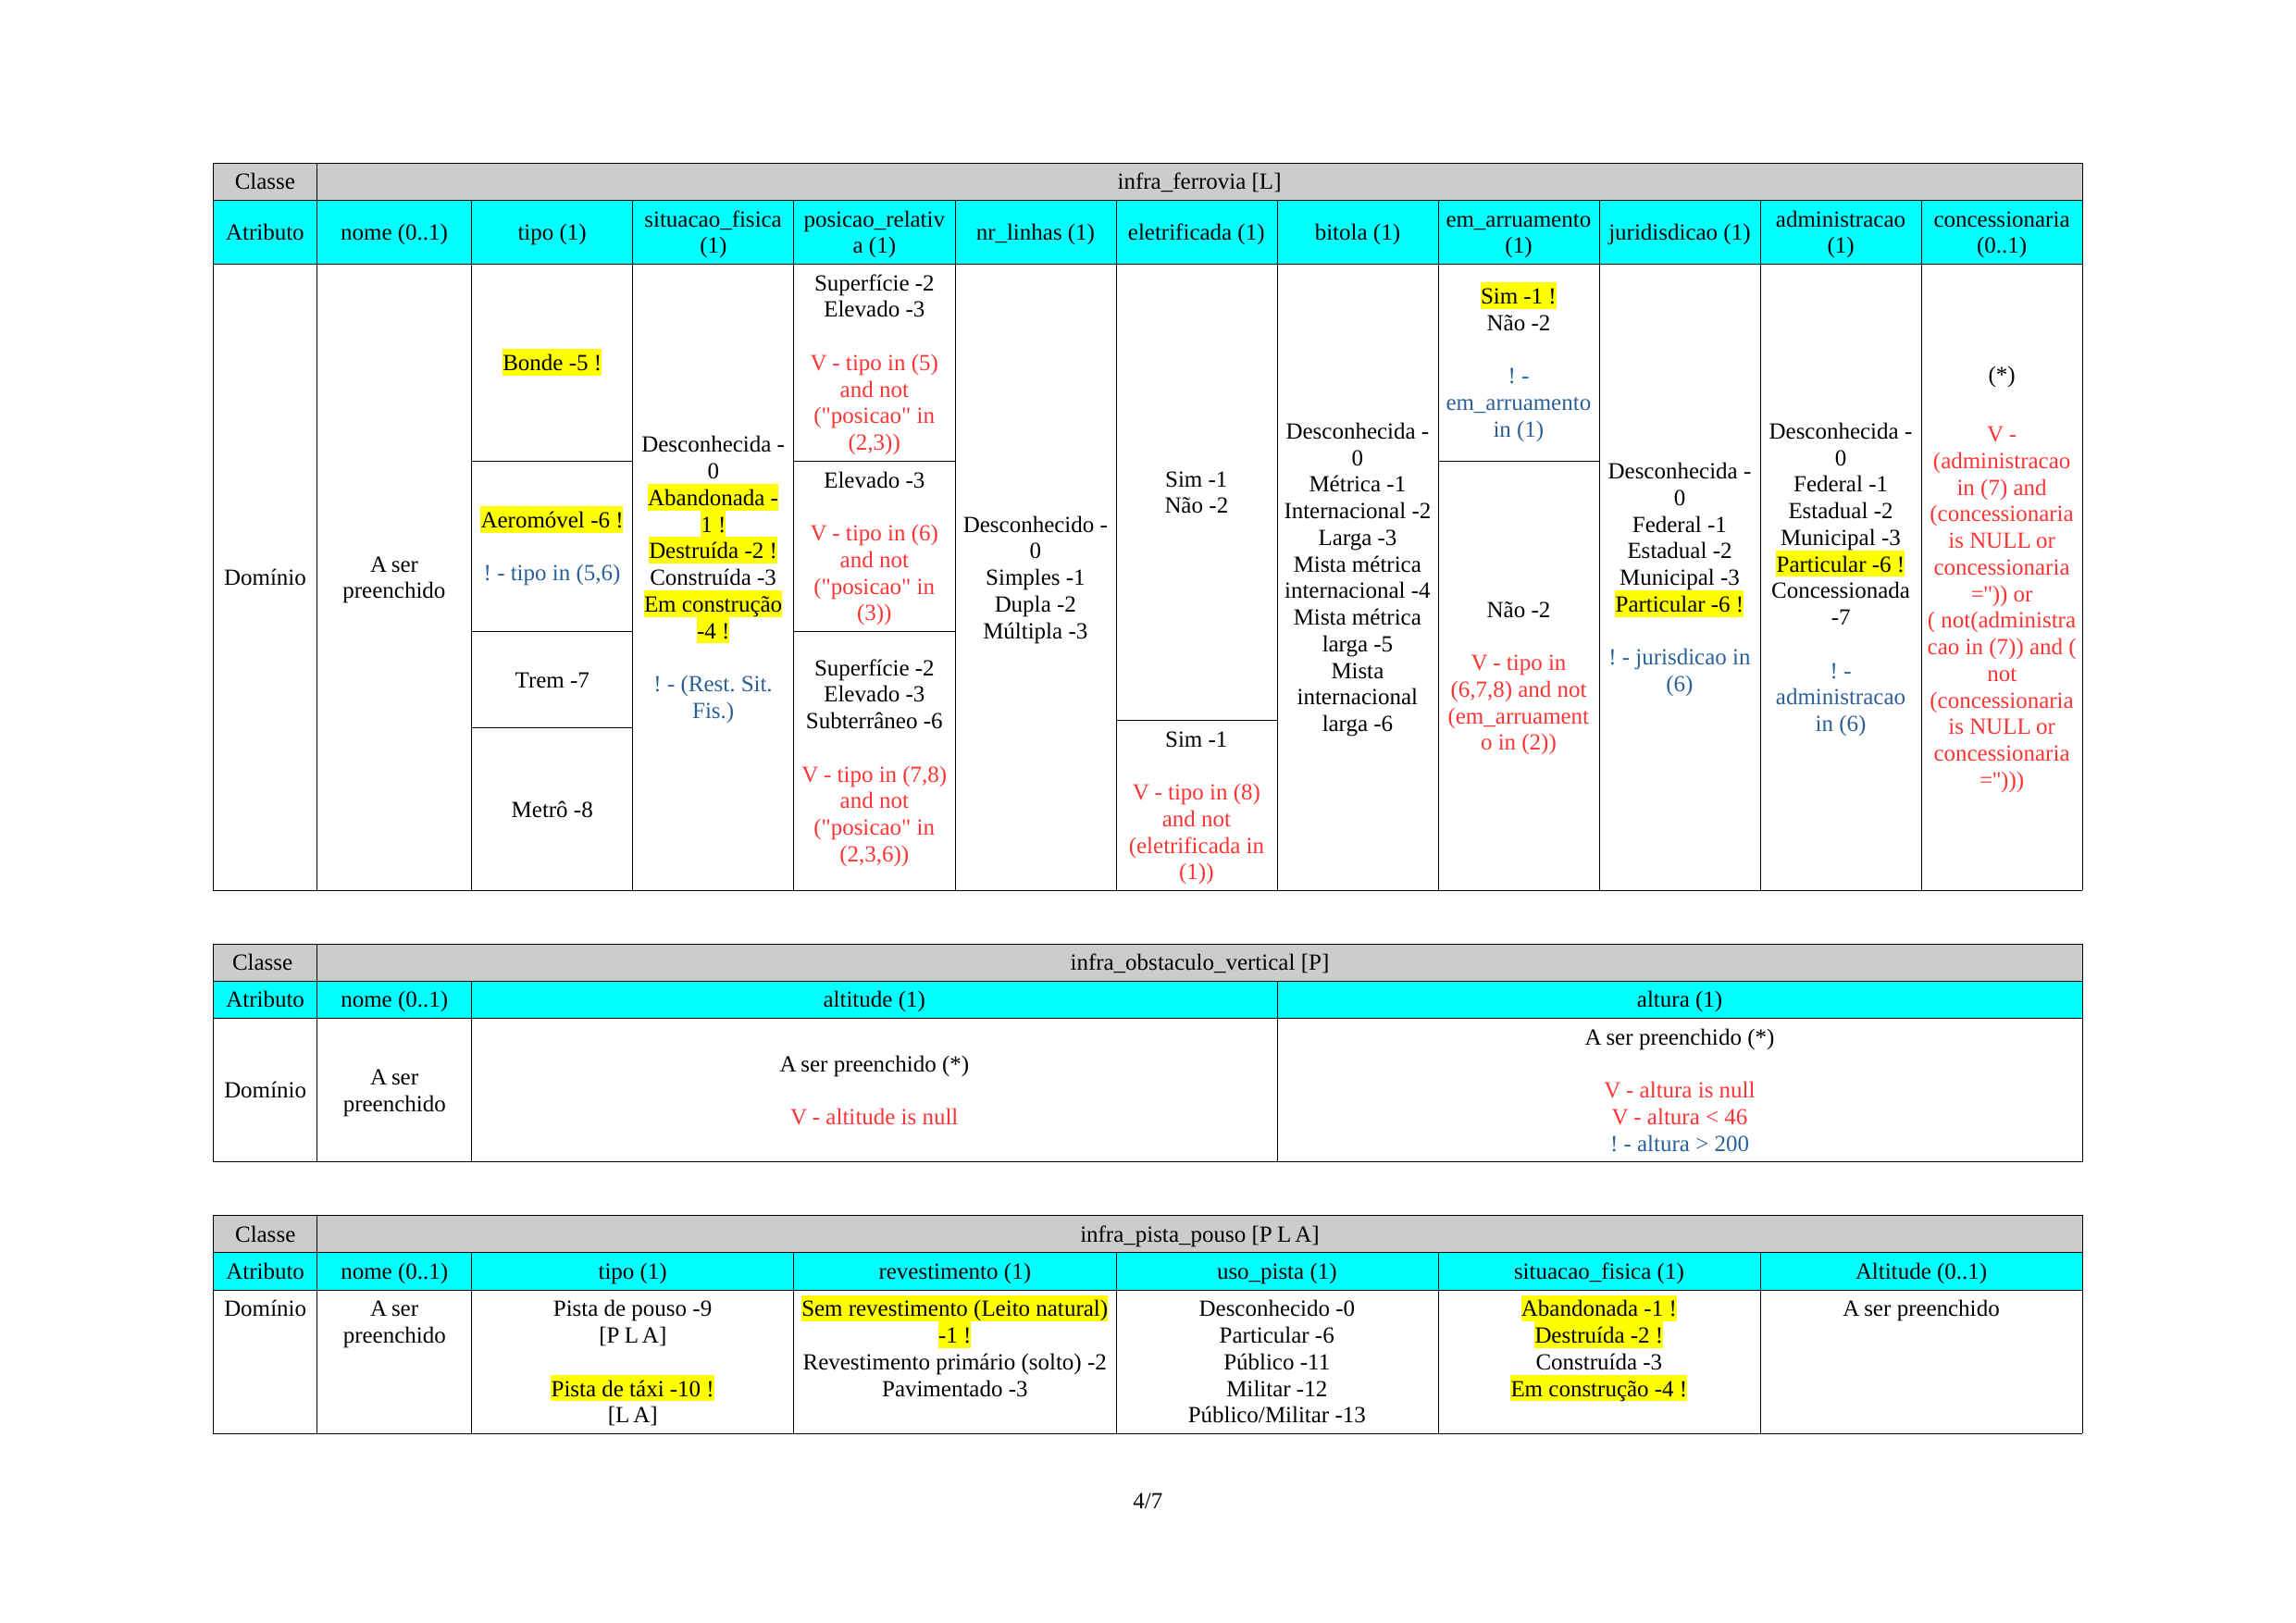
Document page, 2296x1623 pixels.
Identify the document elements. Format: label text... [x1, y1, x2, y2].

table_cell Altitude (0..1) [1761, 1253, 2082, 1290]
table_cell (*) V - (administracao in (7) and (concessionaria is NULL or concessionaria ='')) or ( not(administracao in (7)) and ( not (concessionaria is NULL or concessionaria =''))) [1922, 265, 2082, 890]
table_cell Atributo [214, 1253, 316, 1290]
table_cell Sim -1 ! Não -2 ! - em_arruamento in (1) [1439, 265, 1599, 461]
table_cell A ser preenchido [1761, 1291, 2082, 1433]
table_cell eletrificada (1) [1117, 201, 1277, 264]
table_cell Pista de pouso -9 [P L A] Pista de táxi -10 ! [L A] [472, 1291, 793, 1433]
table_cell Desconhecida -0 Federal -1 Estadual -2 Municipal -3 Particular -6 ! ! - jurisdicao in (6) [1600, 265, 1760, 890]
table_cell nome (0..1) [317, 201, 471, 264]
table_cell Elevado -3 V - tipo in (6) and not ("posicao" in (3)) [794, 462, 955, 631]
table_cell Sim -1 V - tipo in (8) and not (eletrificada in (1)) [1117, 721, 1277, 890]
table_cell Bonde -5 ! [472, 265, 632, 461]
table_cell posicao_relativa (1) [794, 201, 955, 264]
table_cell nome (0..1) [317, 982, 471, 1018]
table_cell bitola (1) [1278, 201, 1438, 264]
table_header Classe [214, 945, 316, 981]
table_cell Desconhecida -0 Abandonada -1 ! Destruída -2 ! Construída -3 Em construção -4 ! ! - (Rest. Sit. Fis.) [633, 265, 793, 890]
table_cell Aeromóvel -6 ! ! - tipo in (5,6) [472, 462, 632, 631]
table_cell situacao_fisica (1) [633, 201, 793, 264]
table_cell altitude (1) [472, 982, 1277, 1018]
table_cell Desconhecida -0 Federal -1 Estadual -2 Municipal -3 Particular -6 !Concessionada -7 ! - administracao in (6) [1761, 265, 1921, 890]
table_header infra_ferrovia [L] [317, 164, 2082, 200]
table_cell tipo (1) [472, 201, 632, 264]
table_cell tipo (1) [472, 1253, 793, 1290]
table_cell nome (0..1) [317, 1253, 471, 1290]
table_cell A ser preenchido [317, 1291, 471, 1433]
table_cell A ser preenchido (*) V - altura is null V - altura < 46 ! - altura > 200 [1278, 1019, 2082, 1161]
table_cell revestimento (1) [794, 1253, 1116, 1290]
table_cell juridisdicao (1) [1600, 201, 1760, 264]
table_cell Superfície -2 Elevado -3 V - tipo in (5) and not ("posicao" in (2,3)) [794, 265, 955, 461]
table_cell Superfície -2 Elevado -3 Subterrâneo -6 V - tipo in (7,8) and not ("posicao" in (2,3,6)) [794, 632, 955, 890]
table_cell Sim -1 Não -2 [1117, 265, 1277, 720]
table_cell nr_linhas (1) [956, 201, 1116, 264]
table_cell Domínio [214, 1019, 316, 1161]
table_cell Desconhecido -0 Simples -1 Dupla -2 Múltipla -3 [956, 265, 1116, 890]
table_cell Atributo [214, 982, 316, 1018]
table_cell Abandonada -1 ! Destruída -2 ! Construída -3 Em construção -4 ! [1439, 1291, 1760, 1433]
table_cell em_arruamento (1) [1439, 201, 1599, 264]
table_cell Domínio [214, 265, 316, 890]
table_cell Desconhecido -0 Particular -6 Público -11 Militar -12 Público/Militar -13 [1117, 1291, 1438, 1433]
table_cell altura (1) [1278, 982, 2082, 1018]
table_cell A ser preenchido [317, 1019, 471, 1161]
table_header infra_obstaculo_vertical [P] [317, 945, 2082, 981]
table_cell Domínio [214, 1291, 316, 1433]
table_cell Não -2 V - tipo in (6,7,8) and not (em_arruamento in (2)) [1439, 462, 1599, 890]
table_cell Trem -7 [472, 632, 632, 727]
table_cell uso_pista (1) [1117, 1253, 1438, 1290]
table_cell Desconhecida -0 Métrica -1 Internacional -2 Larga -3 Mista métrica internacional -4 Mista métrica larga -5 Mista internacional larga -6 [1278, 265, 1438, 890]
table_cell A ser preenchido (*) V - altitude is null [472, 1019, 1277, 1161]
table_cell Metrô -8 [472, 728, 632, 890]
table_header infra_pista_pouso [P L A] [317, 1216, 2082, 1252]
table_header Classe [214, 1216, 316, 1252]
table_cell administracao (1) [1761, 201, 1921, 264]
table_cell A ser preenchido [317, 265, 471, 890]
table_header Classe [214, 164, 316, 200]
table_cell situacao_fisica (1) [1439, 1253, 1760, 1290]
table_cell Sem revestimento (Leito natural) -1 ! Revestimento primário (solto) -2 Pavimentado -3 [794, 1291, 1116, 1433]
table_cell Atributo [214, 201, 316, 264]
table_cell concessionaria (0..1) [1922, 201, 2082, 264]
